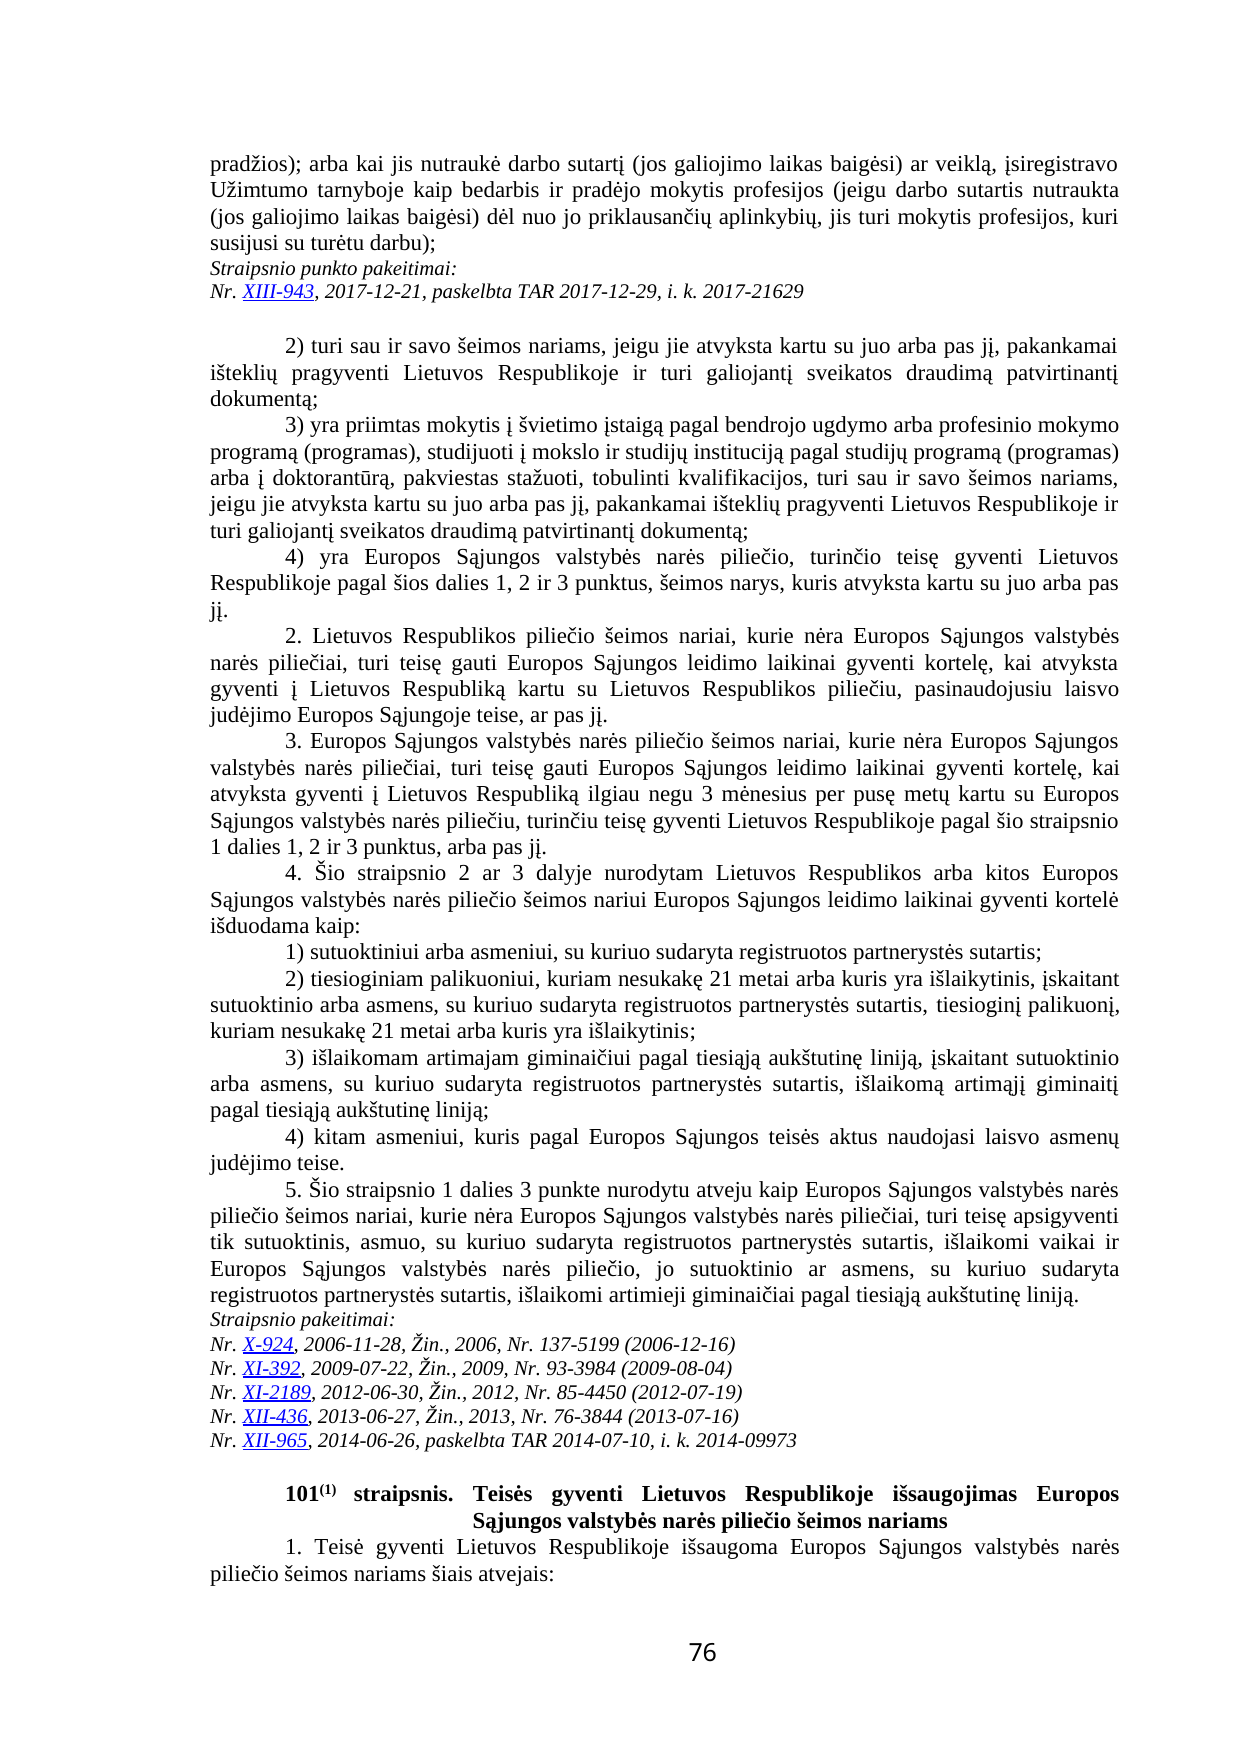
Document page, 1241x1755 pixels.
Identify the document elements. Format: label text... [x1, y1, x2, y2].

text 1. Teisė gyventi Lietuvos Respublikoje išsaugoma Europos Sąjungos valstybės narės piliečio šeimos nariams šiais atvejais: [210, 1533, 1120, 1586]
text 1) sutuoktiniui arba asmeniui, su kuriuo sudaryta registruotos partnerystės sutartis; [210, 938, 1120, 965]
text pradžios); arba kai jis nutraukė darbo sutartį (jos galiojimo laikas baigėsi) ar veiklą, įsiregistravo Užimtumo tarnyboje kaip bedarbis ir pradėjo mokytis profesijos (jeigu darbo sutartis nutraukta (jos galiojimo laikas baigėsi) dėl nuo jo priklausančių aplinkybių, jis turi mokytis profesijos, kuri susijusi su turėtu darbu); [210, 150, 1120, 255]
text 3. Europos Sąjungos valstybės narės piliečio šeimos nariai, kurie nėra Europos Sąjungos valstybės narės piliečiai, turi teisę gauti Europos Sąjungos leidimo laikinai gyventi kortelę, kai atvyksta gyventi į Lietuvos Respubliką ilgiau negu 3 mėnesius per pusę metų kartu su Europos Sąjungos valstybės narės piliečiu, turinčiu teisę gyventi Lietuvos Respublikoje pagal šio straipsnio 1 dalies 1, 2 ir 3 punktus, arba pas jį. [210, 728, 1120, 859]
text Nr. XII-965, 2014-06-26, paskelbta TAR 2014-07-10, i. k. 2014-09973 [210, 1428, 1120, 1452]
text 2) turi sau ir savo šeimos nariams, jeigu jie atvyksta kartu su juo arba pas jį, pakankamai išteklių pragyventi Lietuvos Respublikoje ir turi galiojantį sveikatos draudimą patvirtinantį dokumentą; [210, 332, 1120, 411]
text 101(1) straipsnis. Teisės gyventi Lietuvos Respublikoje išsaugojimas Europos Sąjungos valstybės narės piliečio šeimos nariams [285, 1481, 1120, 1533]
text Nr. XI-392, 2009-07-22, Žin., 2009, Nr. 93-3984 (2009-08-04) [210, 1356, 1120, 1379]
text Nr. XIII-943, 2017-12-21, paskelbta TAR 2017-12-29, i. k. 2017-21629 [210, 279, 1120, 303]
text Straipsnio punkto pakeitimai: [210, 255, 1120, 279]
text 2. Lietuvos Respublikos piliečio šeimos nariai, kurie nėra Europos Sąjungos valstybės narės piliečiai, turi teisę gauti Europos Sąjungos leidimo laikinai gyventi kortelę, kai atvyksta gyventi į Lietuvos Respubliką kartu su Lietuvos Respublikos piliečiu, pasinaudojusiu laisvo judėjimo Europos Sąjungoje teise, ar pas jį. [210, 622, 1120, 728]
text 4) yra Europos Sąjungos valstybės narės piliečio, turinčio teisę gyventi Lietuvos Respublikoje pagal šios dalies 1, 2 ir 3 punktus, šeimos narys, kuris atvyksta kartu su juo arba pas jį. [210, 543, 1120, 622]
text 5. Šio straipsnio 1 dalies 3 punkte nurodytu atveju kaip Europos Sąjungos valstybės narės piliečio šeimos nariai, kurie nėra Europos Sąjungos valstybės narės piliečiai, turi teisę apsigyventi tik sutuoktinis, asmuo, su kuriuo sudaryta registruotos partnerystės sutartis, išlaikomi vaikai ir Europos Sąjungos valstybės narės piliečio, jo sutuoktinio ar asmens, su kuriuo sudaryta registruotos partnerystės sutartis, išlaikomi artimieji giminaičiai pagal tiesiąją aukštutinę liniją. [210, 1176, 1120, 1307]
text Straipsnio pakeitimai: [210, 1307, 1120, 1331]
text Nr. X-924, 2006-11-28, Žin., 2006, Nr. 137-5199 (2006-12-16) [210, 1331, 1120, 1356]
text 4) kitam asmeniui, kuris pagal Europos Sąjungos teisės aktus naudojasi laisvo asmenų judėjimo teise. [210, 1123, 1120, 1176]
text Nr. XII-436, 2013-06-27, Žin., 2013, Nr. 76-3844 (2013-07-16) [210, 1404, 1120, 1428]
text 3) yra priimtas mokytis į švietimo įstaigą pagal bendrojo ugdymo arba profesinio mokymo programą (programas), studijuoti į mokslo ir studijų instituciją pagal studijų programą (programas) arba į doktorantūrą, pakviestas stažuoti, tobulinti kvalifikacijos, turi sau ir savo šeimos nariams, jeigu jie atvyksta kartu su juo arba pas jį, pakankamai išteklių pragyventi Lietuvos Respublikoje ir turi galiojantį sveikatos draudimą patvirtinantį dokumentą; [210, 411, 1120, 543]
text Nr. XI-2189, 2012-06-30, Žin., 2012, Nr. 85-4450 (2012-07-19) [210, 1379, 1120, 1404]
text 4. Šio straipsnio 2 ar 3 dalyje nurodytam Lietuvos Respublikos arba kitos Europos Sąjungos valstybės narės piliečio šeimos nariui Europos Sąjungos leidimo laikinai gyventi kortelė išduodama kaip: [210, 859, 1120, 938]
text 3) išlaikomam artimajam giminaičiui pagal tiesiąją aukštutinę liniją, įskaitant sutuoktinio arba asmens, su kuriuo sudaryta registruotos partnerystės sutartis, išlaikomą artimąjį giminaitį pagal tiesiąją aukštutinę liniją; [210, 1044, 1120, 1123]
text 2) tiesioginiam palikuoniui, kuriam nesukakę 21 metai arba kuris yra išlaikytinis, įskaitant sutuoktinio arba asmens, su kuriuo sudaryta registruotos partnerystės sutartis, tiesioginį palikuonį, kuriam nesukakę 21 metai arba kuris yra išlaikytinis; [210, 965, 1120, 1044]
